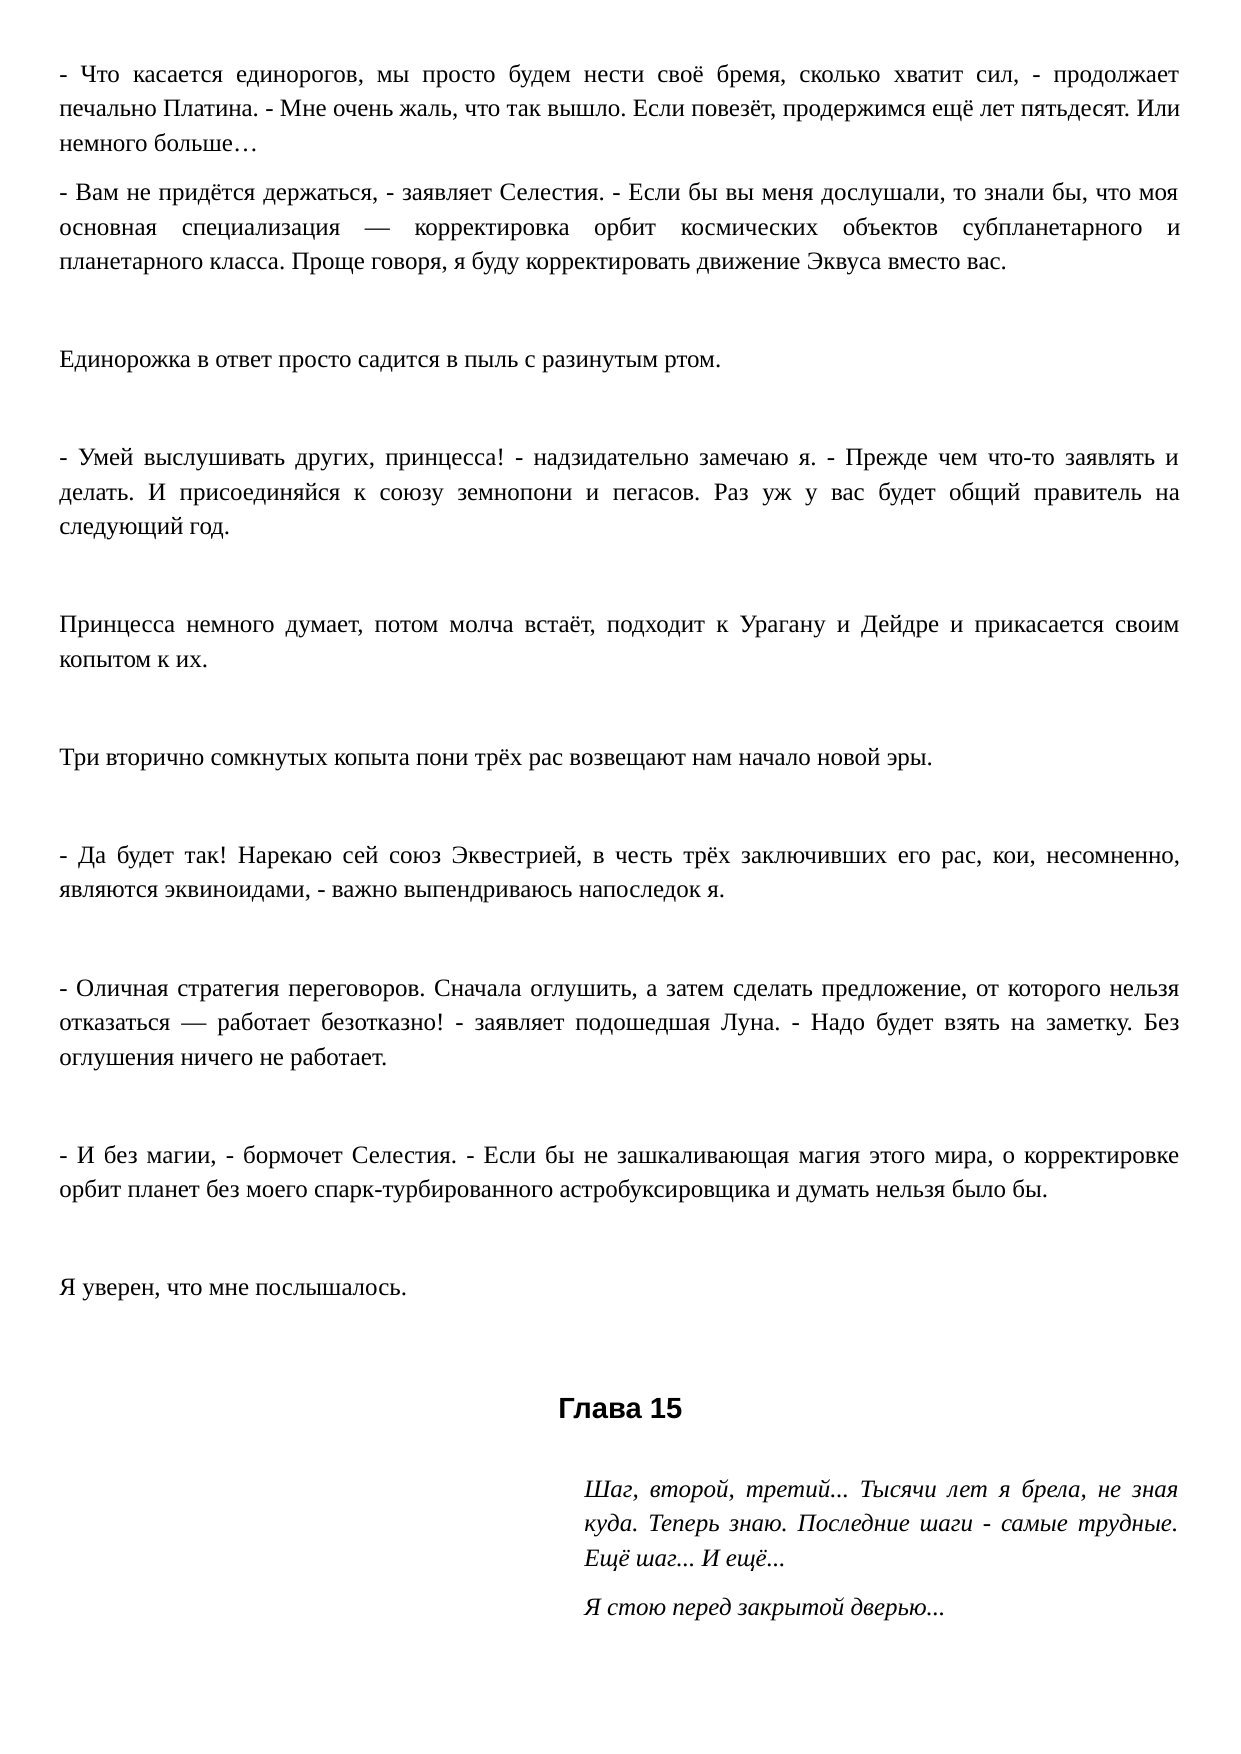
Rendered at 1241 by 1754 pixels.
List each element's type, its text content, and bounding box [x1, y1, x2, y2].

text - Умей выслушивать других, принцесса! - надзидательно замечаю я. - Прежде чем что-то заявлять и делать. И присоединяйся к союзу земнопони и пегасов. Раз уж у вас будет общий правитель на следующий год. [59, 442, 1181, 540]
text Я стою перед закрытой дверью... [584, 1592, 1181, 1621]
text - Что касается единорогов, мы просто будем нести своё бремя, сколько хватит сил, - продолжает печально Платина. - Мне очень жаль, что так вышло. Если повезёт, продержимся ещё лет пятьдесят. Или немного больше… [59, 59, 1181, 157]
text Три вторично сомкнутых копыта пони трёх рас возвещают нам начало новой эры. [59, 742, 1181, 771]
text - Вам не придётся держаться, - заявляет Селестия. - Если бы вы меня дослушали, то знали бы, что моя основная специализация — корректировка орбит космических объектов субпланетарного и планетарного класса. Проще говоря, я буду корректировать движение Эквуса вместо вас. [59, 177, 1181, 275]
text Единорожка в ответ просто садится в пыль с разинутым ртом. [59, 344, 1181, 373]
text - И без магии, - бормочет Селестия. - Если бы не зашкаливающая магия этого мира, о корректировке орбит планет без моего спарк-турбированного астробуксировщика и думать нельзя было бы. [59, 1140, 1181, 1203]
text Принцесса немного думает, потом молча встаёт, подходит к Урагану и Дейдре и прикасается своим копытом к их. [59, 609, 1181, 673]
text - Оличная стратегия переговоров. Сначала оглушить, а затем сделать предложение, от которого нельзя отказаться — работает безотказно! - заявляет подошедшая Луна. - Надо будет взять на заметку. Без оглушения ничего не работает. [59, 973, 1181, 1070]
text Шаг, второй, третий... Тысячи лет я брела, не зная куда. Теперь знаю. Последние шаги - самые трудные. Ещё шаг... И ещё... [584, 1474, 1181, 1572]
subtitle Глава 15 [59, 1391, 1181, 1425]
text - Да будет так! Нарекаю сей союз Эквестрией, в честь трёх заключивших его рас, кои, несомненно, являются эквиноидами, - важно выпендриваюсь напоследок я. [59, 840, 1181, 903]
text Я уверен, что мне послышалось. [59, 1272, 1181, 1301]
